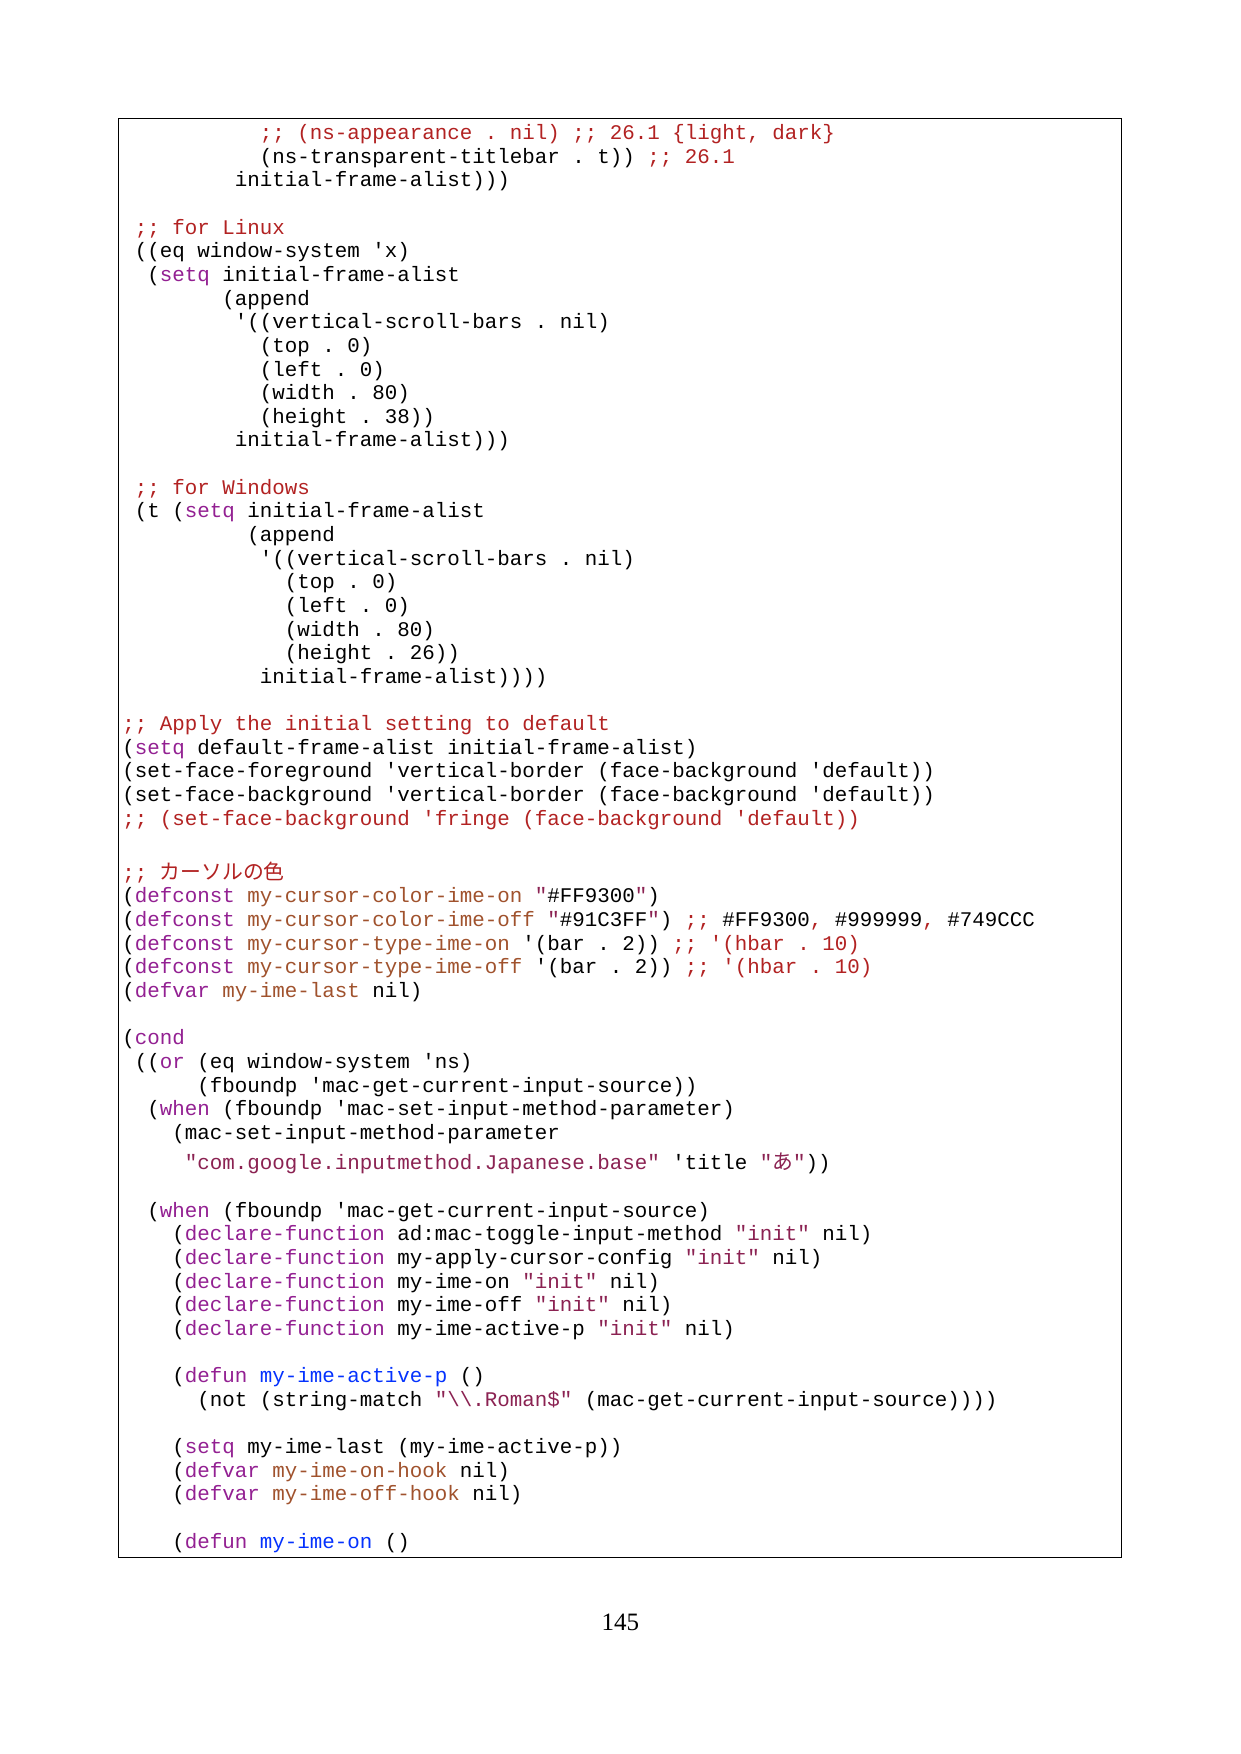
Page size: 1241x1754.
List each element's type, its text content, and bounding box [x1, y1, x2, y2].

text (declare-function my-ime-on "init" nil) [119, 1267, 1121, 1290]
text initial-frame-alist))) [119, 165, 1121, 189]
text (fboundp 'mac-get-current-input-source)) [119, 1071, 1121, 1094]
text ;; カーソルの色 [119, 851, 1121, 882]
text (defconst my-cursor-type-ime-on '(bar . 2)) ;; '(hbar . 10) [119, 929, 1121, 952]
text (append [119, 284, 1121, 307]
text (width . 80) [119, 378, 1121, 402]
text (when (fboundp 'mac-set-input-method-parameter) [119, 1094, 1121, 1118]
text (top . 0) [119, 567, 1121, 591]
text (ns-transparent-titlebar . t)) ;; 26.1 [119, 142, 1121, 165]
text (set-face-foreground 'vertical-border (face-background 'default)) [119, 757, 1121, 780]
text initial-frame-alist))) [119, 426, 1121, 449]
text (defvar my-ime-last nil) [119, 976, 1121, 1000]
text (height . 38)) [119, 402, 1121, 426]
text ;; for Windows [119, 473, 1121, 496]
text (t (setq initial-frame-alist [119, 496, 1121, 520]
text ;; (ns-appearance . nil) ;; 26.1 {light, dark} [119, 119, 1121, 142]
text (declare-function my-ime-active-p "init" nil) [119, 1314, 1121, 1338]
text ;; Apply the initial setting to default [119, 709, 1121, 733]
text (defun my-ime-active-p () [119, 1361, 1121, 1385]
text "com.google.inputmethod.Japanese.base" 'title "あ")) [119, 1142, 1121, 1172]
text (mac-set-input-method-parameter [119, 1118, 1121, 1142]
text (height . 26)) [119, 638, 1121, 662]
text (setq initial-frame-alist [119, 260, 1121, 284]
text (cond [119, 1023, 1121, 1047]
text (defconst my-cursor-color-ime-on "#FF9300") [119, 882, 1121, 905]
text (top . 0) [119, 331, 1121, 354]
text (declare-function ad:mac-toggle-input-method "init" nil) [119, 1219, 1121, 1243]
text (defconst my-cursor-type-ime-off '(bar . 2)) ;; '(hbar . 10) [119, 952, 1121, 976]
text (left . 0) [119, 354, 1121, 378]
text (set-face-background 'vertical-border (face-background 'default)) [119, 780, 1121, 804]
text '((vertical-scroll-bars . nil) [119, 544, 1121, 567]
text '((vertical-scroll-bars . nil) [119, 307, 1121, 331]
text (left . 0) [119, 591, 1121, 615]
text (append [119, 520, 1121, 544]
text ((eq window-system 'x) [119, 236, 1121, 260]
text (setq my-ime-last (my-ime-active-p)) [119, 1432, 1121, 1456]
text (width . 80) [119, 615, 1121, 638]
text (defvar my-ime-off-hook nil) [119, 1479, 1121, 1503]
text ;; (set-face-background 'fringe (face-background 'default)) [119, 804, 1121, 827]
text (setq default-frame-alist initial-frame-alist) [119, 733, 1121, 757]
text (defun my-ime-on () [119, 1527, 1121, 1557]
text (not (string-match "\\.Roman$" (mac-get-current-input-source)))) [119, 1385, 1121, 1408]
text (defvar my-ime-on-hook nil) [119, 1456, 1121, 1479]
text ((or (eq window-system 'ns) [119, 1047, 1121, 1071]
text (declare-function my-apply-cursor-config "init" nil) [119, 1243, 1121, 1267]
text ;; for Linux [119, 213, 1121, 236]
text (when (fboundp 'mac-get-current-input-source) [119, 1196, 1121, 1219]
text (declare-function my-ime-off "init" nil) [119, 1290, 1121, 1314]
text initial-frame-alist)))) [119, 662, 1121, 686]
text (defconst my-cursor-color-ime-off "#91C3FF") ;; #FF9300, #999999, #749CCC [119, 905, 1121, 929]
